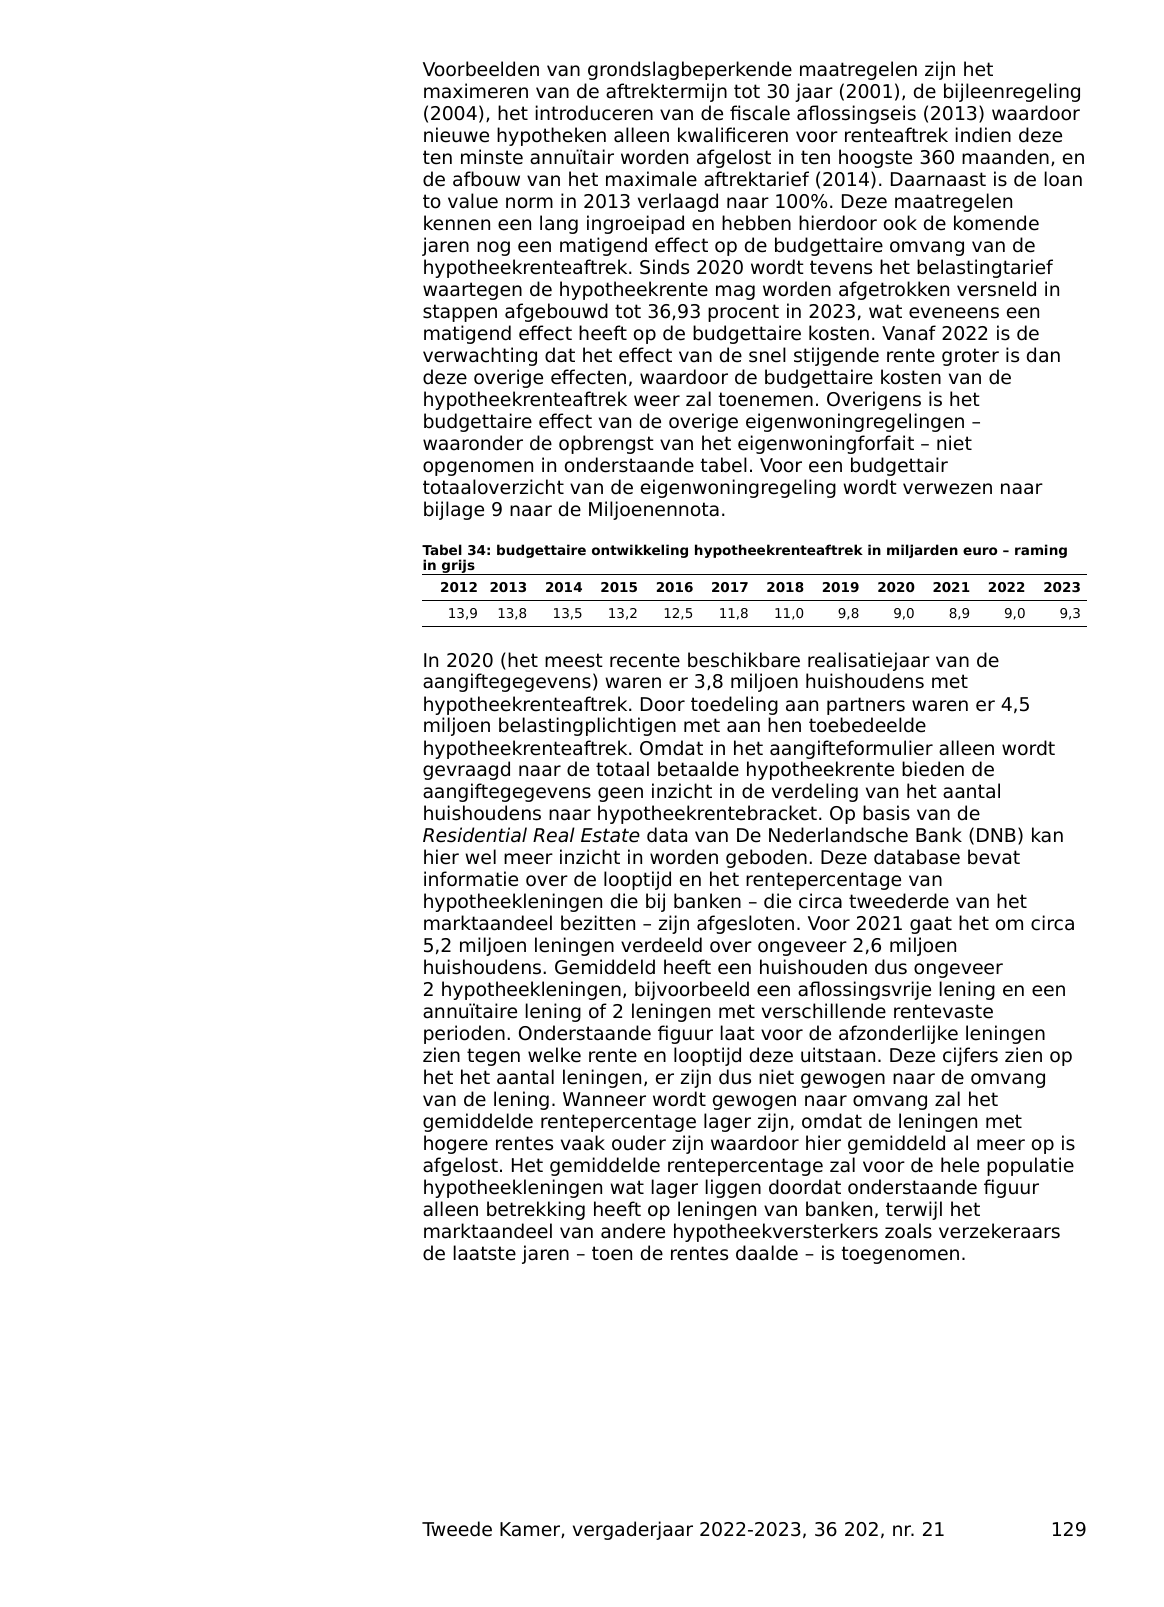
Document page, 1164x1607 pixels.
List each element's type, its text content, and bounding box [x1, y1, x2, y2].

table_cell 2016 [644, 575, 699, 600]
table_cell 2020 [865, 575, 921, 600]
table_cell 12,5 [644, 601, 699, 626]
table_cell 9,8 [810, 601, 865, 626]
table_cell 11,0 [754, 601, 810, 626]
table_cell 13,8 [478, 601, 533, 626]
table_cell 2023 [1031, 575, 1087, 600]
text Voorbeelden van grondslagbeperkende maatregelen zijn het maximeren van de aftrektermijn tot 30 jaar (2001), de bijleenregeling (2004), het introduceren van de fiscale aflossingseis (2013) waardoor nieuwe hypotheken alleen kwalificeren voor renteaftrek indien deze ten minste annuïtair worden afgelost in ten hoogste 360 maanden, en de afbouw van het maximale aftrektarief (2014). Daarnaast is de loan to value norm in 2013 verlaagd naar 100%. Deze maatregelen kennen een lang ingroeipad en hebben hierdoor ook de komende jaren nog een matigend effect op de budgettaire omvang van de hypotheekrenteaftrek. Sinds 2020 wordt tevens het belastingtarief waartegen de hypotheekrente mag worden afgetrokken versneld in stappen afgebouwd tot 36,93 procent in 2023, wat eveneens een matigend effect heeft op de budgettaire kosten. Vanaf 2022 is de verwachting dat het effect van de snel stijgende rente groter is dan deze overige effecten, waardoor de budgettaire kosten van de hypotheekrenteaftrek weer zal toenemen. Overigens is het budgettaire effect van de overige eigenwoningregelingen – waaronder de opbrengst van het eigenwoningforfait – niet opgenomen in onderstaande tabel. Voor een budgettair totaaloverzicht van de eigenwoningregeling wordt verwezen naar bijlage 9 naar de Miljoenennota. [422, 59, 1087, 521]
table_cell 9,0 [976, 601, 1031, 626]
table_cell 2017 [699, 575, 754, 600]
table_cell 2018 [754, 575, 810, 600]
table_cell 9,3 [1031, 601, 1087, 626]
table_cell 2021 [921, 575, 976, 600]
table_cell 13,5 [533, 601, 588, 626]
table_cell 9,0 [865, 601, 921, 626]
table_cell 11,8 [699, 601, 754, 626]
table_cell 2022 [976, 575, 1031, 600]
table_cell 2012 [422, 575, 478, 600]
text In 2020 (het meest recente beschikbare realisatiejaar van de aangiftegegevens) waren er 3,8 miljoen huishoudens met hypotheekrenteaftrek. Door toedeling aan partners waren er 4,5 miljoen belastingplichtigen met aan hen toebedeelde hypotheekrenteaftrek. Omdat in het aangifteformulier alleen wordt gevraagd naar de totaal betaalde hypotheekrente bieden de aangiftegegevens geen inzicht in de verdeling van het aantal huishoudens naar hypotheekrentebracket. Op basis van de Residential Real Estate data van De Nederlandsche Bank (DNB) kan hier wel meer inzicht in worden geboden. Deze database bevat informatie over de looptijd en het rentepercentage van hypotheekleningen die bij banken – die circa tweederde van het marktaandeel bezitten – zijn afgesloten. Voor 2021 gaat het om circa 5,2 miljoen leningen verdeeld over ongeveer 2,6 miljoen huishoudens. Gemiddeld heeft een huishouden dus ongeveer 2 hypotheekleningen, bijvoorbeeld een aflossingsvrije lening en een annuïtaire lening of 2 leningen met verschillende rentevaste perioden. Onderstaande figuur laat voor de afzonderlijke leningen zien tegen welke rente en looptijd deze uitstaan. Deze cijfers zien op het het aantal leningen, er zijn dus niet gewogen naar de omvang van de lening. Wanneer wordt gewogen naar omvang zal het gemiddelde rentepercentage lager zijn, omdat de leningen met hogere rentes vaak ouder zijn waardoor hier gemiddeld al meer op is afgelost. Het gemiddelde rentepercentage zal voor de hele populatie hypotheekleningen wat lager liggen doordat onderstaande figuur alleen betrekking heeft op leningen van banken, terwijl het marktaandeel van andere hypotheekversterkers zoals verzekeraars de laatste jaren – toen de rentes daalde – is toegenomen. [422, 649, 1087, 1265]
table_cell 13,2 [588, 601, 644, 626]
table_cell 2014 [533, 575, 588, 600]
table_cell 8,9 [921, 601, 976, 626]
table_cell 2019 [810, 575, 865, 600]
table_cell 2015 [588, 575, 644, 600]
table_header Tabel 34: budgettaire ontwikkeling hypotheekrenteaftrek in miljarden euro – raming in grijs [422, 543, 1087, 574]
table_cell 2013 [478, 575, 533, 600]
table_cell 13,9 [422, 601, 478, 626]
